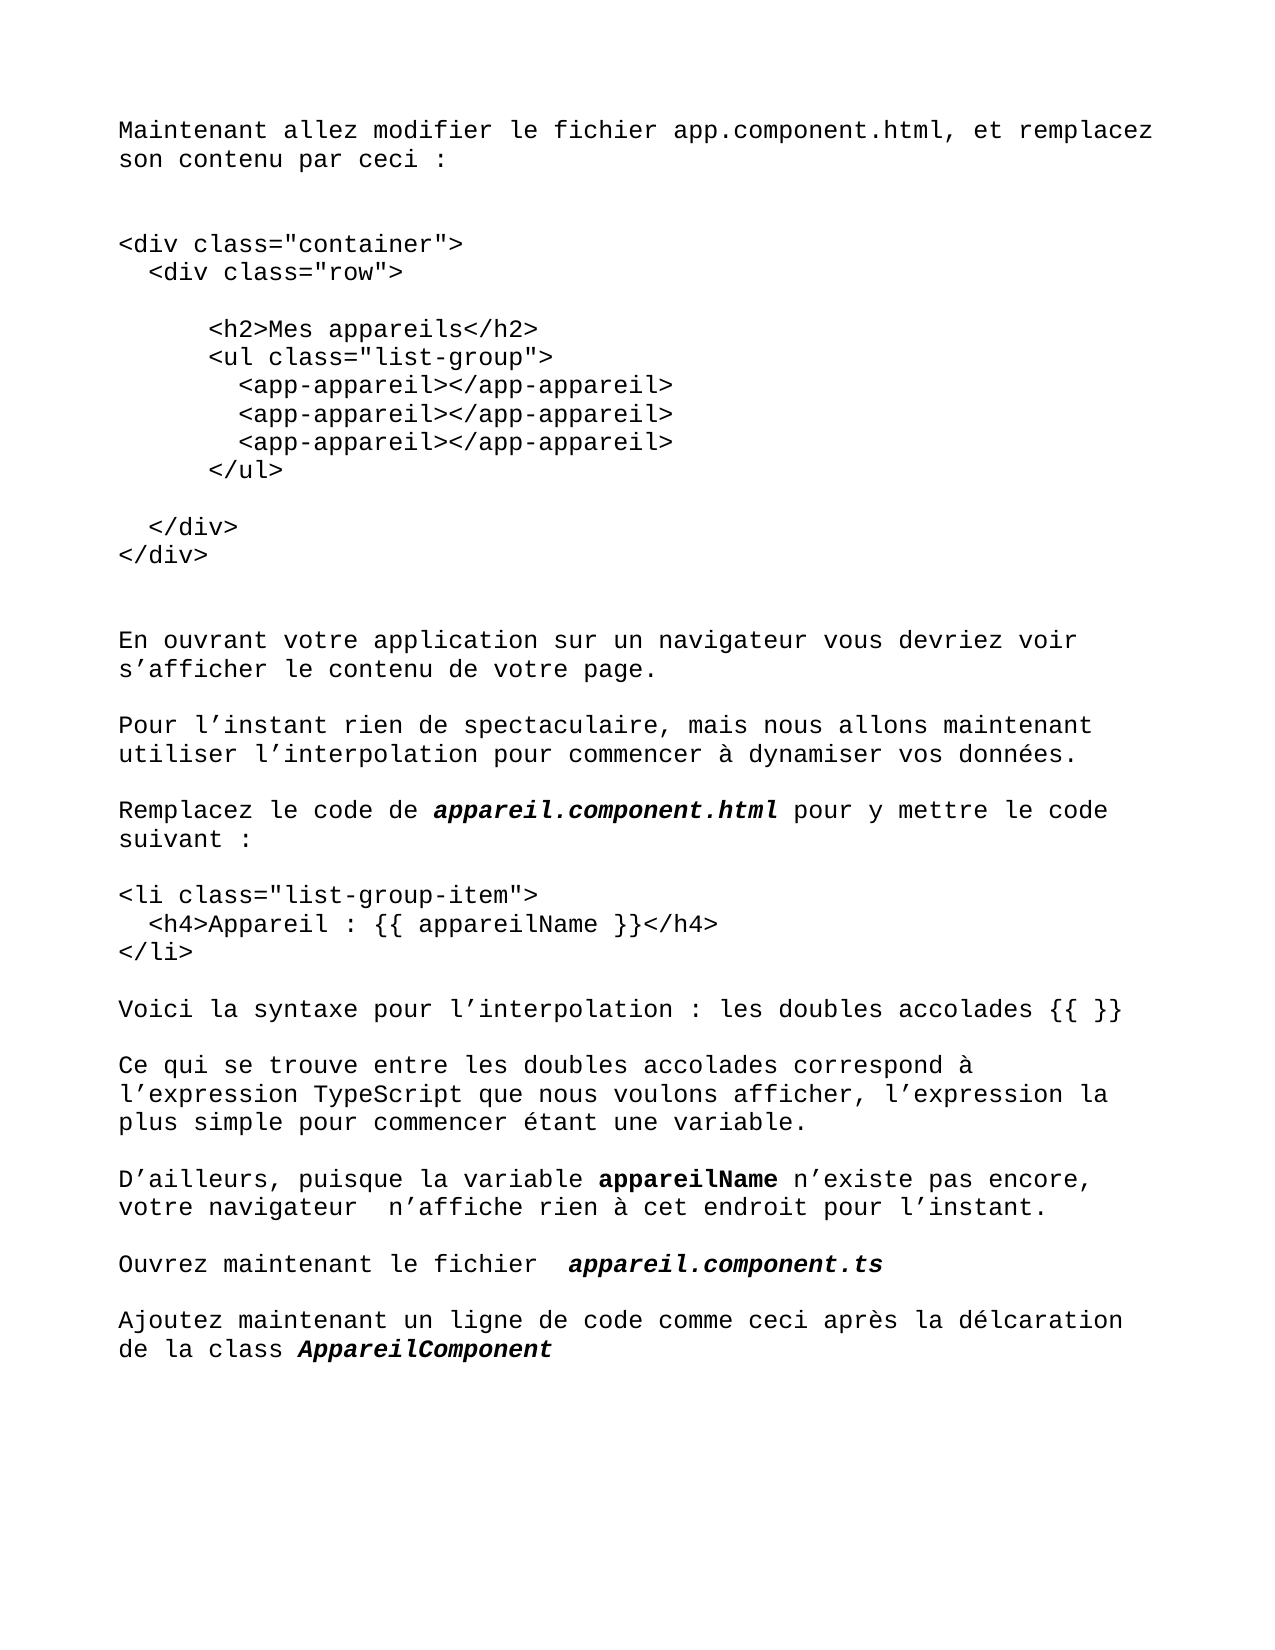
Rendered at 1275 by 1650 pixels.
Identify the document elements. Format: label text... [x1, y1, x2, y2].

text </div> [118, 543, 1157, 571]
text <div class="row"> [118, 260, 1157, 288]
text Pour l’instant rien de spectaculaire, mais nous allons maintenant utiliser l’interpolation pour commencer à dynamiser vos données. [118, 713, 1157, 770]
text <li class="list-group-item"> [118, 883, 1157, 911]
text D’ailleurs, puisque la variable appareilName n’existe pas encore, votre navigateur n’affiche rien à cet endroit pour l’instant. [118, 1166, 1157, 1223]
text <app-appareil></app-appareil> [118, 373, 1157, 401]
text Remplacez le code de appareil.component.html pour y mettre le code suivant : [118, 798, 1157, 855]
text Ce qui se trouve entre les doubles accolades correspond à l’expression TypeScript que nous voulons afficher, l’expression la plus simple pour commencer étant une variable. [118, 1053, 1157, 1138]
text Maintenant allez modifier le fichier app.component.html, et remplacez son contenu par ceci : [118, 118, 1157, 175]
text <app-appareil></app-appareil> [118, 401, 1157, 430]
text <h4>Appareil : {{ appareilName }}</h4> [118, 911, 1157, 940]
text Voici la syntaxe pour l’interpolation : les doubles accolades {{ }} [118, 996, 1157, 1025]
text <div class="container"> [118, 231, 1157, 260]
text </ul> [118, 458, 1157, 486]
text </div> [118, 515, 1157, 543]
text Ouvrez maintenant le fichier appareil.component.ts [118, 1251, 1157, 1280]
text Ajoutez maintenant un ligne de code comme ceci après la délcaration de la class AppareilComponent [118, 1308, 1157, 1365]
text En ouvrant votre application sur un navigateur vous devriez voir s’afficher le contenu de votre page. [118, 628, 1157, 685]
text <ul class="list-group"> [118, 345, 1157, 373]
text <app-appareil></app-appareil> [118, 430, 1157, 458]
text </li> [118, 940, 1157, 968]
text <h2>Mes appareils</h2> [118, 316, 1157, 345]
